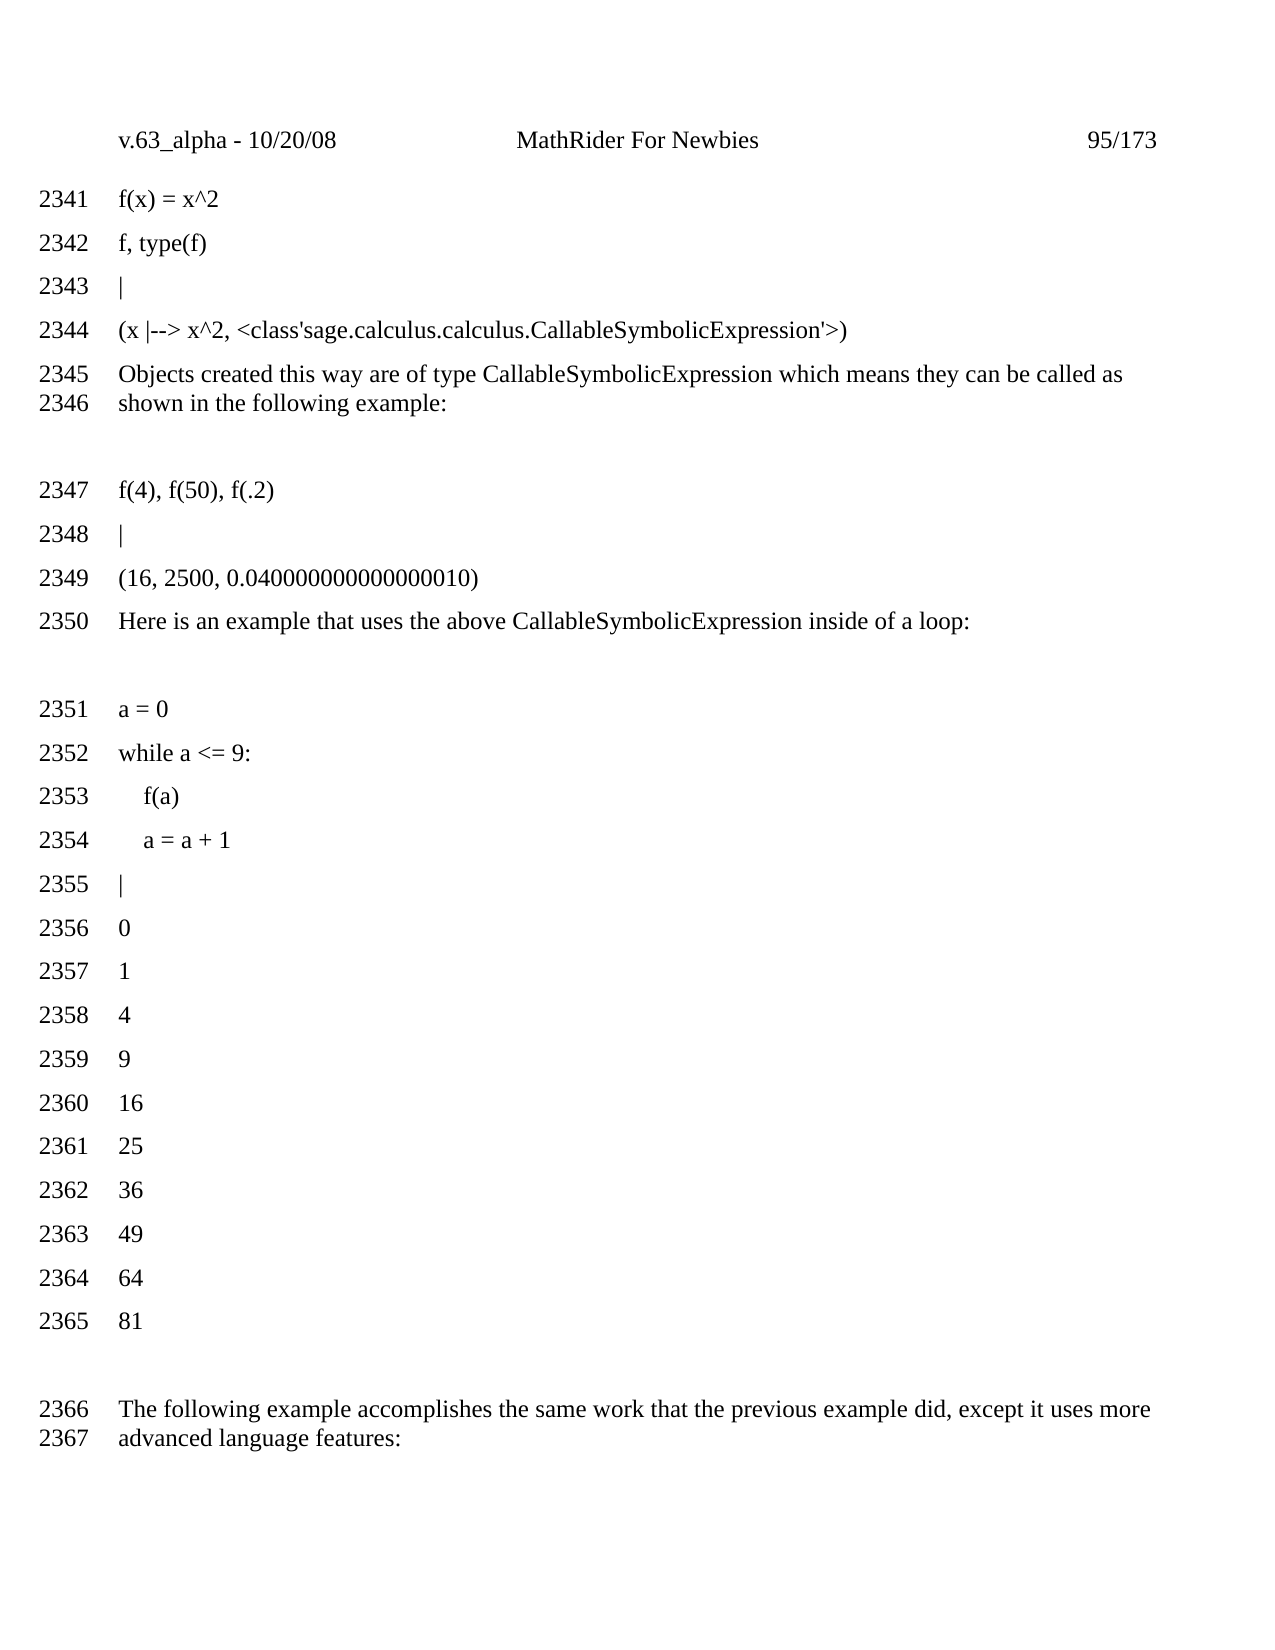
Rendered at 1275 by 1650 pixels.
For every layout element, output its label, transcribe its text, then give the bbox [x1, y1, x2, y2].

text | [118, 519, 1157, 548]
text a = a + 1 [118, 825, 1157, 854]
text | [118, 869, 1157, 898]
text 81 [118, 1306, 1157, 1335]
text f(4), f(50), f(.2) [118, 475, 1157, 504]
text Objects created this way are of type CallableSymbolicExpression which means they can be called as shown in the following example: [118, 359, 1157, 416]
text Here is an example that uses the above CallableSymbolicExpression inside of a loop: [118, 606, 1157, 635]
text (16, 2500, 0.040000000000000010) [118, 563, 1157, 591]
text 64 [118, 1263, 1157, 1291]
text (x |--> x^2, <class'sage.calculus.calculus.CallableSymbolicExpression'>) [118, 315, 1157, 344]
text | [118, 271, 1157, 300]
text f(a) [118, 781, 1157, 810]
text 1 [118, 956, 1157, 985]
text a = 0 [118, 694, 1157, 723]
text f, type(f) [118, 228, 1157, 256]
text while a <= 9: [118, 738, 1157, 766]
text 36 [118, 1175, 1157, 1204]
text 9 [118, 1044, 1157, 1073]
text f(x) = x^2 [118, 184, 1157, 213]
text 4 [118, 1000, 1157, 1029]
text 16 [118, 1088, 1157, 1116]
text 49 [118, 1219, 1157, 1248]
text The following example accomplishes the same work that the previous example did, except it uses more advanced language features: [118, 1394, 1157, 1451]
text 25 [118, 1131, 1157, 1160]
text 0 [118, 913, 1157, 941]
